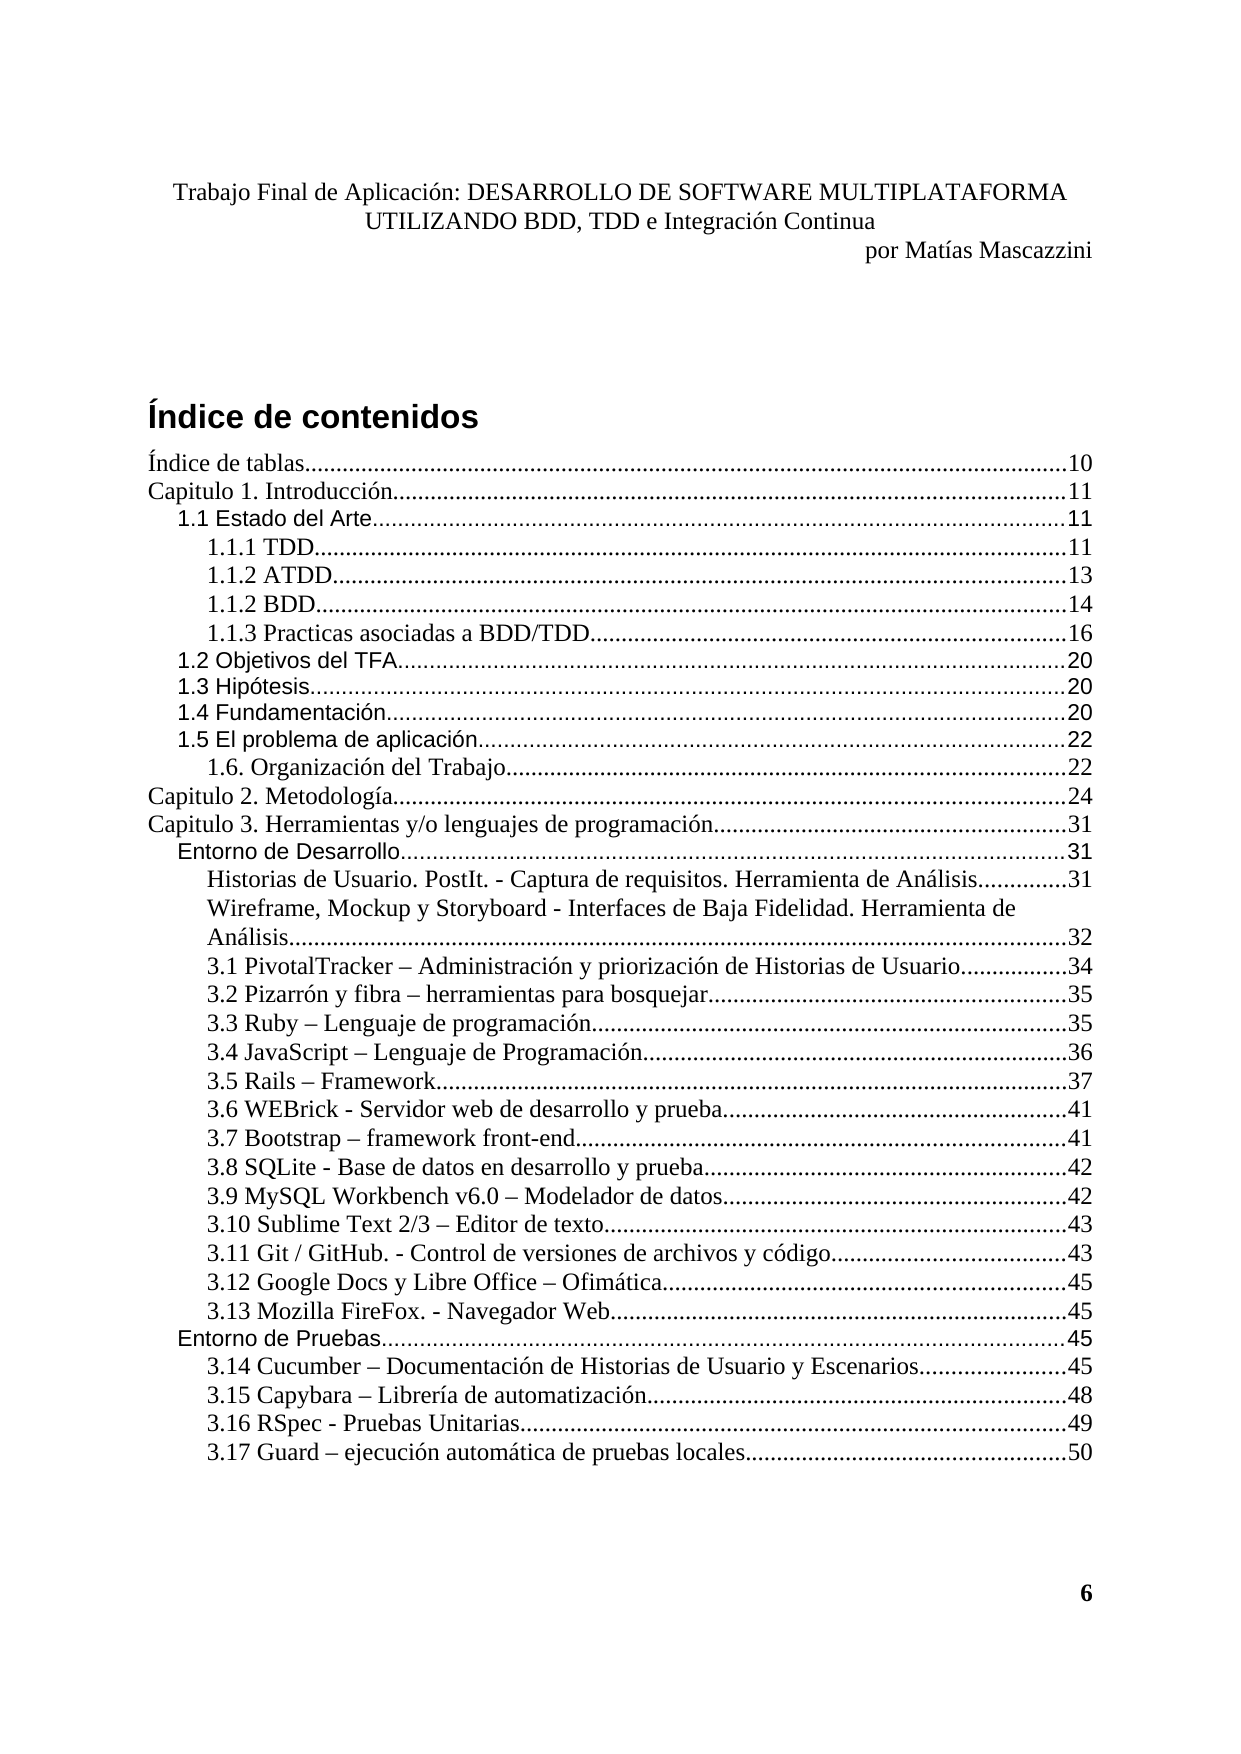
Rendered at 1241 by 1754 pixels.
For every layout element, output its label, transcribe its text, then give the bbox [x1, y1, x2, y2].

text 1.4 Fundamentación 20 [177, 699, 1093, 726]
text 3.3 Ruby – Lenguaje de programación. 35 [207, 1008, 1093, 1037]
text Capitulo 1. Introducción 11 [148, 476, 1093, 505]
text 3.6 WEBrick - Servidor web de desarrollo y prueba. 41 [207, 1094, 1093, 1123]
text 3.7 Bootstrap – framework front-end. 41 [207, 1123, 1093, 1152]
text Entorno de Desarrollo. 31 [177, 838, 1093, 864]
text 1.1.1 TDD 11 [207, 532, 1093, 560]
text 3.1 PivotalTracker – Administración y priorización de Historias de Usuario. 34 [207, 951, 1093, 979]
text 3.5 Rails – Framework. 37 [207, 1066, 1093, 1094]
text 3.12 Google Docs y Libre Office – Ofimática. 45 [207, 1267, 1093, 1296]
text 3.2 Pizarrón y fibra – herramientas para bosquejar. 35 [207, 979, 1093, 1008]
text 3.16 RSpec - Pruebas Unitarias. 49 [207, 1408, 1093, 1437]
text Capitulo 2. Metodología 24 [148, 781, 1093, 809]
subtitle Índice de contenidos [148, 397, 1093, 435]
text 1.5 El problema de aplicación. 22 [177, 726, 1093, 752]
text Índice de tablas 10 [148, 448, 1093, 476]
text 1.2 Objetivos del TFA. 20 [177, 647, 1093, 673]
text 3.4 JavaScript – Lenguaje de Programación. 36 [207, 1037, 1093, 1066]
text Wireframe, Mockup y Storyboard - Interfaces de Baja Fidelidad. Herramienta de Análisis. 32 [207, 893, 1093, 951]
text 1.1.2 BDD 14 [207, 589, 1093, 618]
text 3.17 Guard – ejecución automática de pruebas locales. 50 [207, 1437, 1093, 1466]
text 3.8 SQLite - Base de datos en desarrollo y prueba. 42 [207, 1152, 1093, 1181]
text 1.6. Organización del Trabajo. 22 [207, 752, 1093, 781]
text 3.14 Cucumber – Documentación de Historias de Usuario y Escenarios. 45 [207, 1351, 1093, 1380]
text Historias de Usuario. PostIt. - Captura de requisitos. Herramienta de Análisis. 31 [207, 864, 1093, 893]
text 3.13 Mozilla FireFox. - Navegador Web. 45 [207, 1296, 1093, 1324]
text 3.15 Capybara – Librería de automatización. 48 [207, 1380, 1093, 1408]
text 1.1 Estado del Arte. 11 [177, 505, 1093, 532]
text 1.1.2 ATDD 13 [207, 560, 1093, 589]
text 3.11 Git / GitHub. - Control de versiones de archivos y código. 43 [207, 1238, 1093, 1267]
text Capitulo 3. Herramientas y/o lenguajes de programación 31 [148, 809, 1093, 838]
text 1.3 Hipótesis 20 [177, 673, 1093, 699]
text 3.9 MySQL Workbench v6.0 – Modelador de datos. 42 [207, 1181, 1093, 1209]
text 3.10 Sublime Text 2/3 – Editor de texto. 43 [207, 1209, 1093, 1238]
text 1.1.3 Practicas asociadas a BDD/TDD. 16 [207, 618, 1093, 647]
text Entorno de Pruebas 45 [177, 1324, 1093, 1351]
